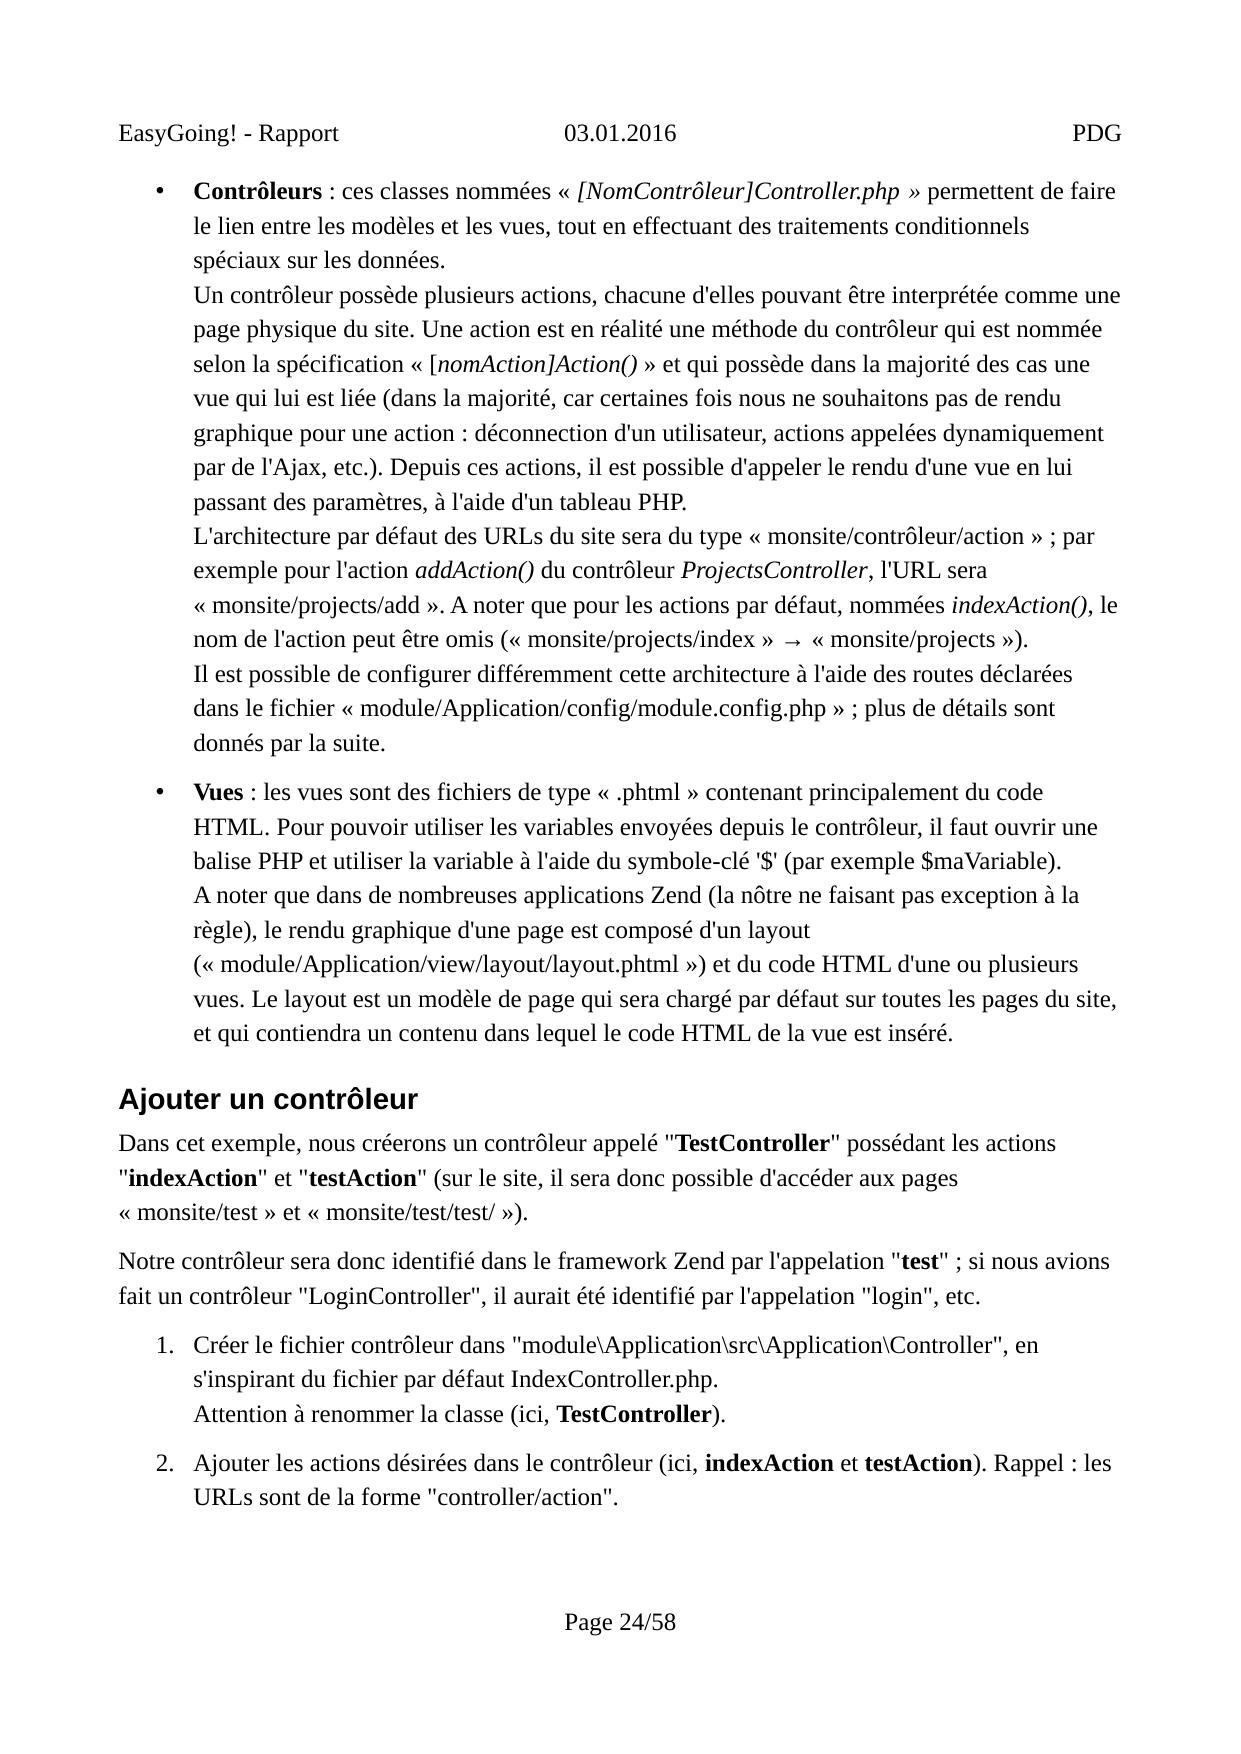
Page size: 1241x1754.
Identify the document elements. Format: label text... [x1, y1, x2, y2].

text Dans cet exemple, nous créerons un contrôleur appelé "TestController" possédant les actions "indexAction" et "testAction" (sur le site, il sera donc possible d'accéder aux pages « monsite/test » et « monsite/test/test/ »). [118, 1128, 1122, 1226]
list Vues : les vues sont des fichiers de type « .phtml » contenant principalement du code HTML. Pour pouvoir utiliser les variables envoyées depuis le contrôleur, il faut ouvrir une balise PHP et utiliser la variable à l'aide du symbole-clé '$' (par exemple $maVariable). A noter que dans de nombreuses applications Zend (la nôtre ne faisant pas exception à la règle), le rendu graphique d'une page est composé d'un layout (« module/Application/view/layout/layout.phtml ») et du code HTML d'une ou plusieurs vues. Le layout est un modèle de page qui sera chargé par défaut sur toutes les pages du site, et qui contiendra un contenu dans lequel le code HTML de la vue est inséré. [156, 777, 1122, 1047]
list Créer le fichier contrôleur dans "module\Application\src\Application\Controller", en s'inspirant du fichier par défaut IndexController.php. Attention à renommer la classe (ici, TestController). [156, 1330, 1122, 1428]
text Notre contrôleur sera donc identifié dans le framework Zend par l'appelation "test" ; si nous avions fait un contrôleur "LoginController", il aurait été identifié par l'appelation "login", etc. [118, 1246, 1122, 1309]
subtitle Ajouter un contrôleur [118, 1082, 1122, 1116]
list Ajouter les actions désirées dans le contrôleur (ici, indexAction et testAction). Rappel : les URLs sont de la forme "controller/action". [156, 1448, 1122, 1511]
list Contrôleurs : ces classes nommées « [NomContrôleur]Controller.php » permettent de faire le lien entre les modèles et les vues, tout en effectuant des traitements conditionnels spéciaux sur les données. Un contrôleur possède plusieurs actions, chacune d'elles pouvant être interprétée comme une page physique du site. Une action est en réalité une méthode du contrôleur qui est nommée selon la spécification « [nomAction]Action() » et qui possède dans la majorité des cas une vue qui lui est liée (dans la majorité, car certaines fois nous ne souhaitons pas de rendu graphique pour une action : déconnection d'un utilisateur, actions appelées dynamiquement par de l'Ajax, etc.). Depuis ces actions, il est possible d'appeler le rendu d'une vue en lui passant des paramètres, à l'aide d'un tableau PHP. L'architecture par défaut des URLs du site sera du type « monsite/contrôleur/action » ; par exemple pour l'action addAction() du contrôleur ProjectsController, l'URL sera « monsite/projects/add ». A noter que pour les actions par défaut, nommées indexAction(), le nom de l'action peut être omis (« monsite/projects/index » → « monsite/projects »). Il est possible de configurer différemment cette architecture à l'aide des routes déclarées dans le fichier « module/Application/config/module.config.php » ; plus de détails sont donnés par la suite. [156, 176, 1122, 757]
